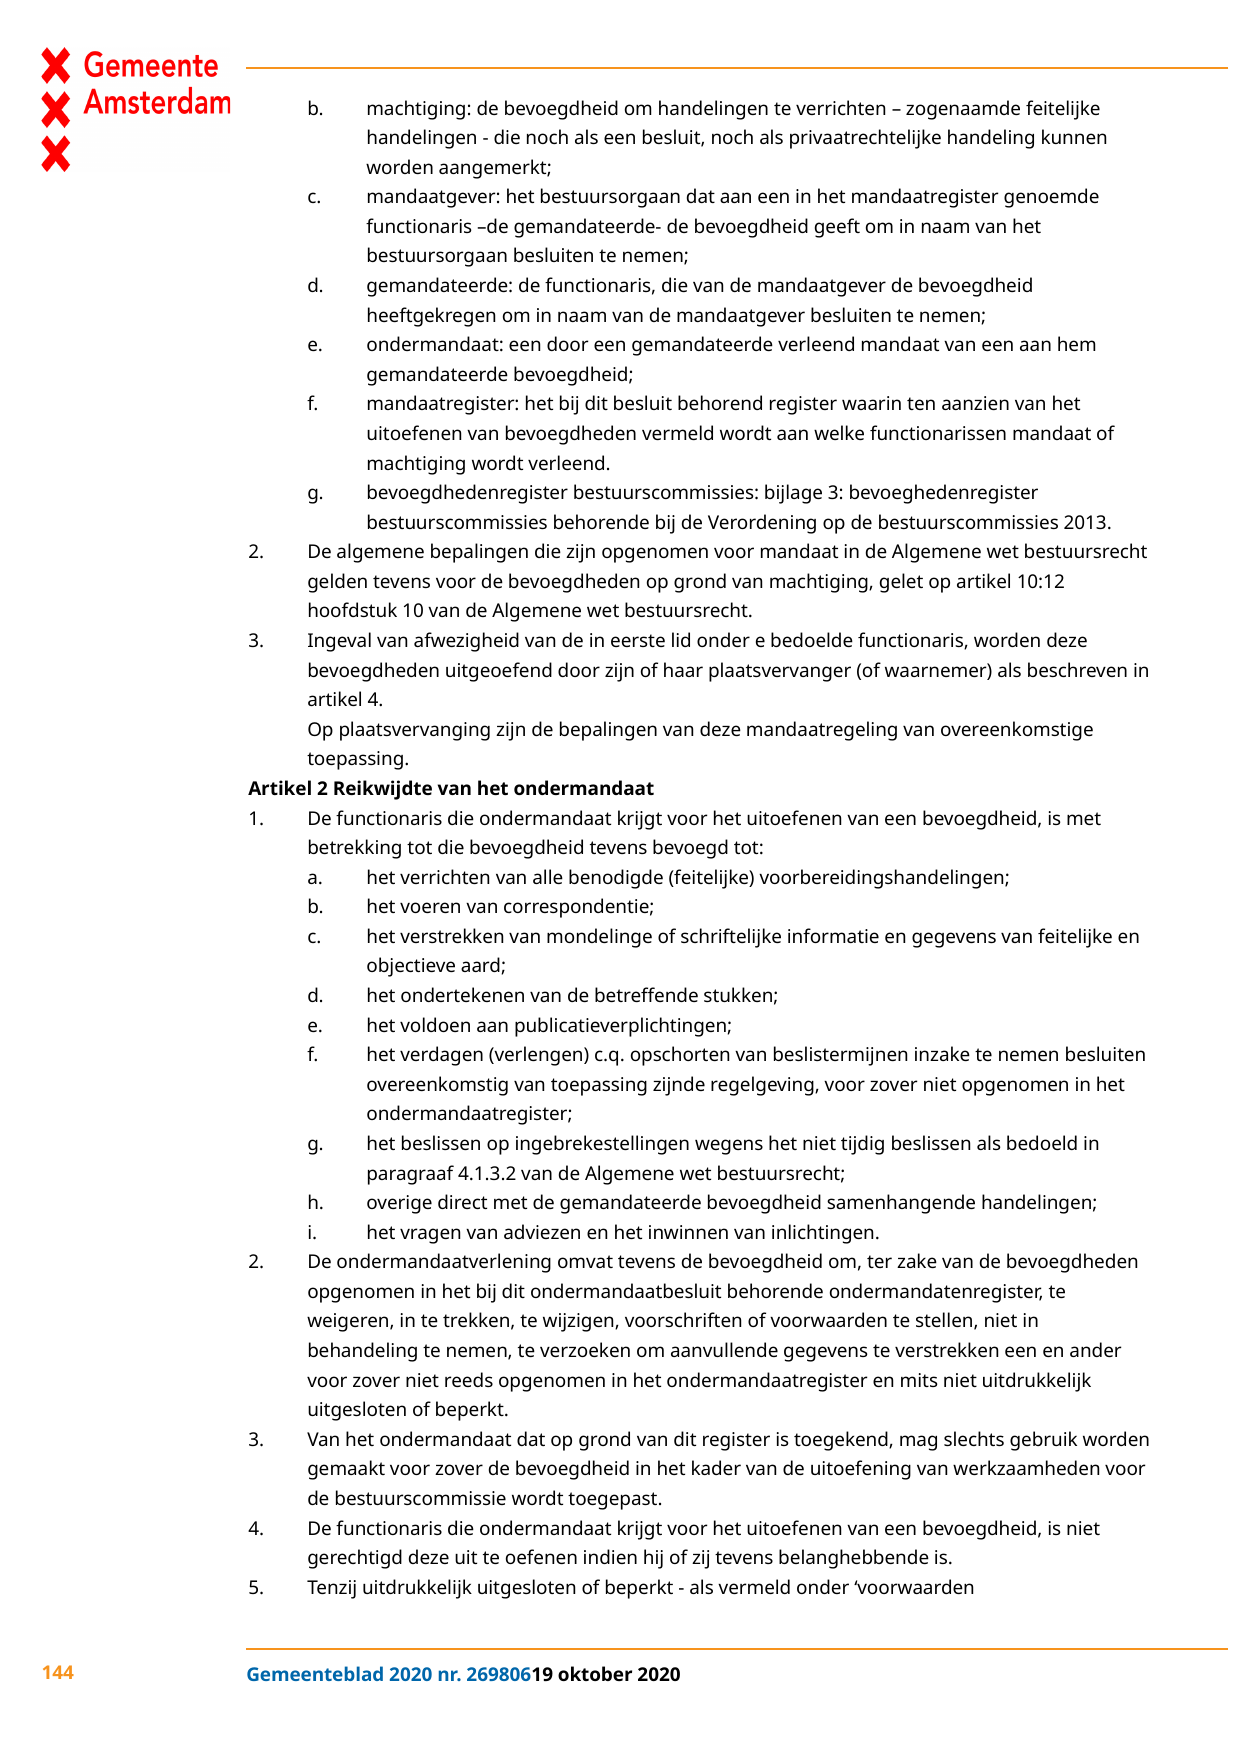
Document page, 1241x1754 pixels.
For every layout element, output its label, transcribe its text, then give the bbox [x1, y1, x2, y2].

list overige direct met de gemandateerde bevoegdheid samenhangende handelingen; [307, 1189, 1152, 1215]
list mandaatgever: het bestuursorgaan dat aan een in het mandaatregister genoemde functionaris –de gemandateerde- de bevoegdheid geeft om in naam van het bestuursorgaan besluiten te nemen; [307, 183, 1152, 268]
list Ingeval van afwezigheid van de in eerste lid onder e bedoelde functionaris, worden deze bevoegdheden uitgeoefend door zijn of haar plaatsvervanger (of waarnemer) als beschreven in artikel 4. [248, 627, 1152, 712]
text Artikel 2 Reikwijdte van het ondermandaat [248, 775, 1152, 801]
list Op plaatsvervanging zijn de bepalingen van deze mandaatregeling van overeenkomstige toepassing. [248, 716, 1152, 771]
list ondermandaat: een door een gemandateerde verleend mandaat van een aan hem gemandateerde bevoegdheid; [307, 331, 1152, 387]
list De functionaris die ondermandaat krijgt voor het uitoefenen van een bevoegdheid, is niet gerechtigd deze uit te oefenen indien hij of zij tevens belanghebbende is. [248, 1515, 1152, 1570]
list het voldoen aan publicatieverplichtingen; [307, 1012, 1152, 1038]
list bevoegdhedenregister bestuurscommissies: bijlage 3: bevoeghedenregister bestuurscommissies behorende bij de Verordening op de bestuurscommissies 2013. [307, 479, 1152, 535]
list het ondertekenen van de betreffende stukken; [307, 982, 1152, 1008]
list De ondermandaatverlening omvat tevens de bevoegdheid om, ter zake van de bevoegdheden opgenomen in het bij dit ondermandaatbesluit behorende ondermandatenregister, te weigeren, in te trekken, te wijzigen, voorschriften of voorwaarden te stellen, niet in behandeling te nemen, te verzoeken om aanvullende gegevens te verstrekken een en ander voor zover niet reeds opgenomen in het ondermandaatregister en mits niet uitdrukkelijk uitgesloten of beperkt. [248, 1248, 1152, 1422]
list De algemene bepalingen die zijn opgenomen voor mandaat in de Algemene wet bestuursrecht gelden tevens voor de bevoegdheden op grond van machtiging, gelet op artikel 10:12 hoofdstuk 10 van de Algemene wet bestuursrecht. [248, 538, 1152, 623]
list het verdagen (verlengen) c.q. opschorten van beslistermijnen inzake te nemen besluiten overeenkomstig van toepassing zijnde regelgeving, voor zover niet opgenomen in het ondermandaatregister; [307, 1041, 1152, 1126]
list het vragen van adviezen en het inwinnen van inlichtingen. [307, 1219, 1152, 1245]
list het beslissen op ingebrekestellingen wegens het niet tijdig beslissen als bedoeld in paragraaf 4.1.3.2 van de Algemene wet bestuursrecht; [307, 1130, 1152, 1186]
list De functionaris die ondermandaat krijgt voor het uitoefenen van een bevoegdheid, is met betrekking tot die bevoegdheid tevens bevoegd tot: [248, 805, 1152, 860]
list Van het ondermandaat dat op grond van dit register is toegekend, mag slechts gebruik worden gemaakt voor zover de bevoegdheid in het kader van de uitoefening van werkzaamheden voor de bestuurscommissie wordt toegepast. [248, 1426, 1152, 1511]
list het verstrekken van mondelinge of schriftelijke informatie en gegevens van feitelijke en objectieve aard; [307, 923, 1152, 978]
list gemandateerde: de functionaris, die van de mandaatgever de bevoegdheid heeftgekregen om in naam van de mandaatgever besluiten te nemen; [307, 272, 1152, 328]
list machtiging: de bevoegdheid om handelingen te verrichten – zogenaamde feitelijke handelingen - die noch als een besluit, noch als privaatrechtelijke handeling kunnen worden aangemerkt; [307, 95, 1152, 180]
list het verrichten van alle benodigde (feitelijke) voorbereidingshandelingen; [307, 864, 1152, 890]
list Tenzij uitdrukkelijk uitgesloten of beperkt - als vermeld onder ‘voorwaarden [248, 1574, 1152, 1600]
list mandaatregister: het bij dit besluit behorend register waarin ten aanzien van het uitoefenen van bevoegdheden vermeld wordt aan welke functionarissen mandaat of machtiging wordt verleend. [307, 391, 1152, 476]
picture [41, 47, 231, 172]
list het voeren van correspondentie; [307, 893, 1152, 919]
